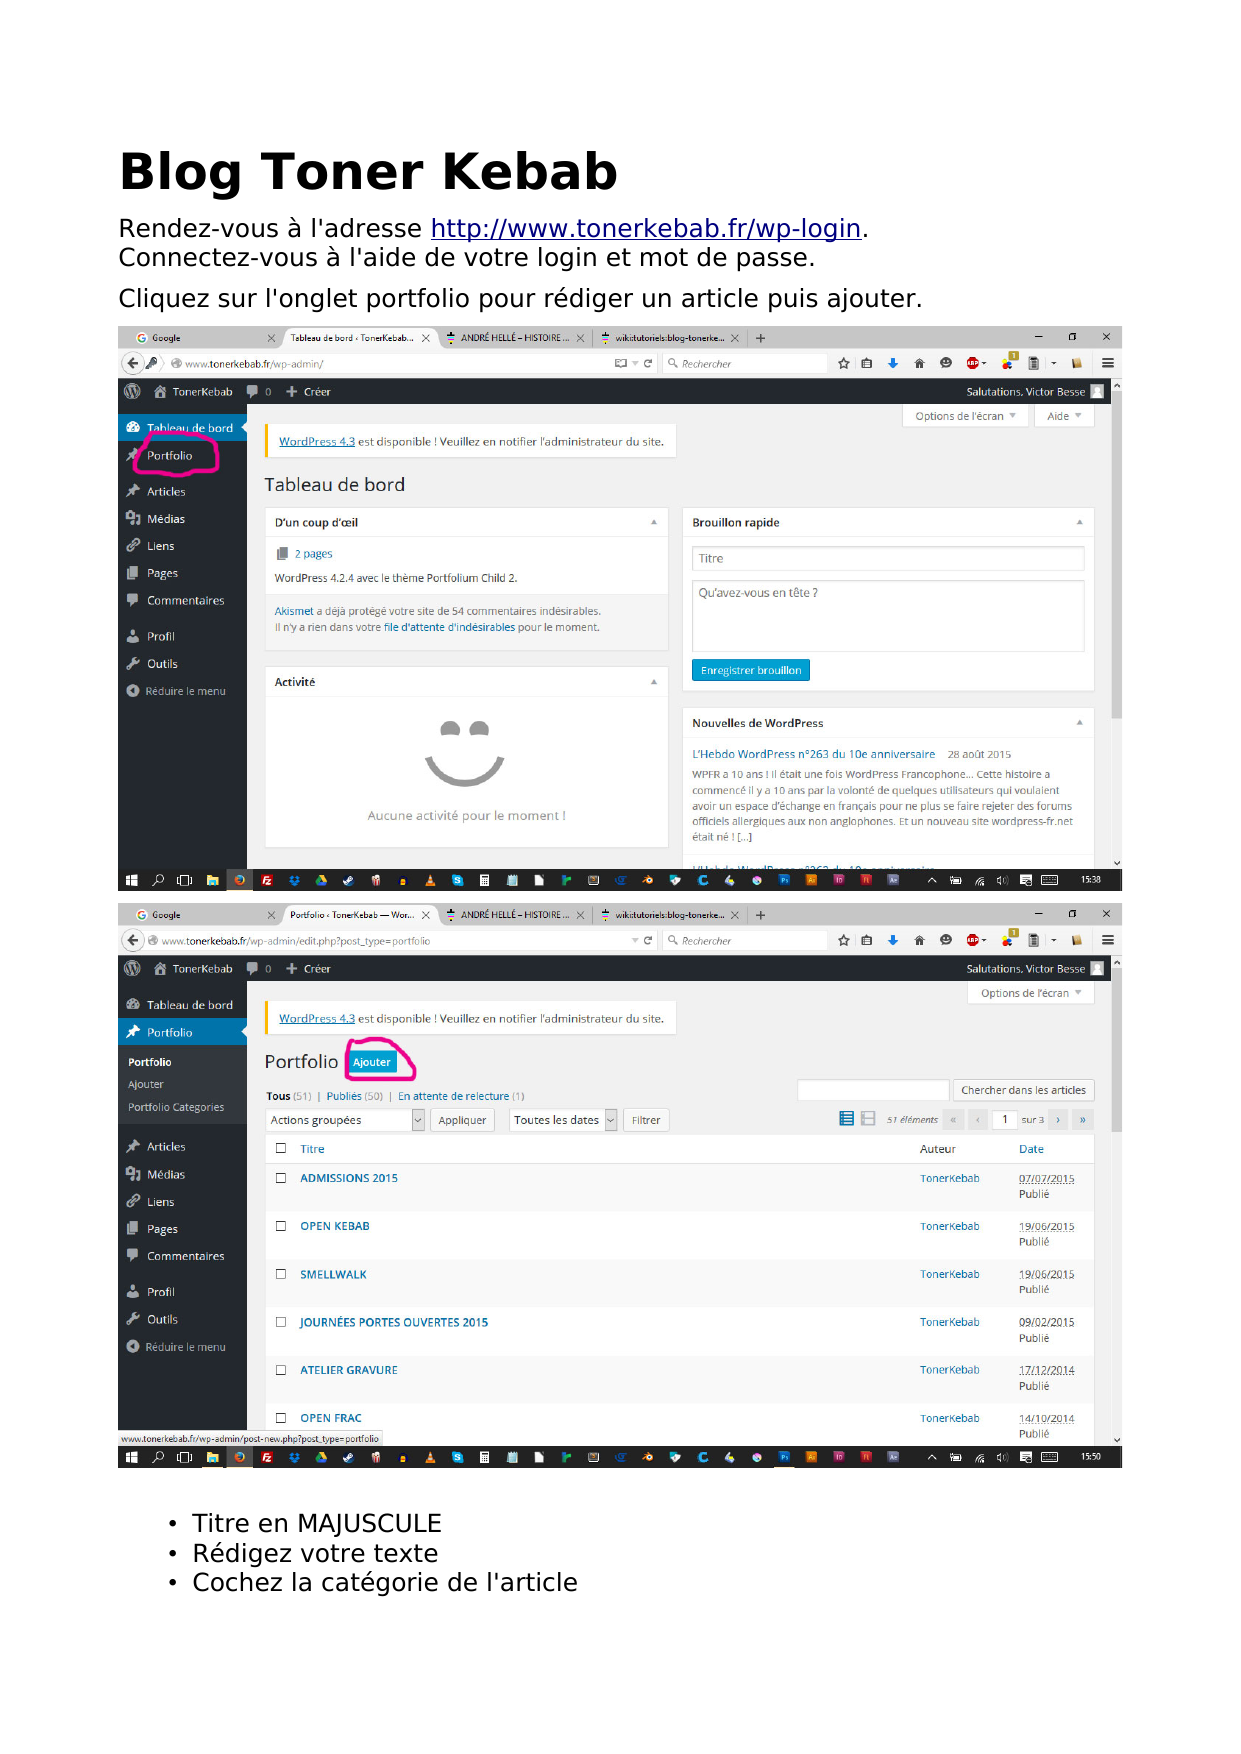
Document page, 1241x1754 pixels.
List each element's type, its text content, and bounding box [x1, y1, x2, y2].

picture [118, 903, 1123, 1468]
picture [128, 1026, 139, 1036]
list Titre en MAJUSCULE [177, 1509, 1122, 1539]
picture [118, 326, 1123, 891]
list Cochez la catégorie de l'article [177, 1568, 1122, 1597]
subtitle Blog Toner Kebab [118, 143, 1122, 201]
text Rendez-vous à l'adresse http://www.tonerkebab.fr/wp-login. Connectez-vous à l'aide de votre login et mot de passe. [118, 214, 1122, 272]
picture [126, 422, 139, 431]
list Rédigez votre texte [177, 1539, 1122, 1568]
text Cliquez sur l'onglet portfolio pour rédiger un article puis ajouter. [118, 285, 1122, 314]
